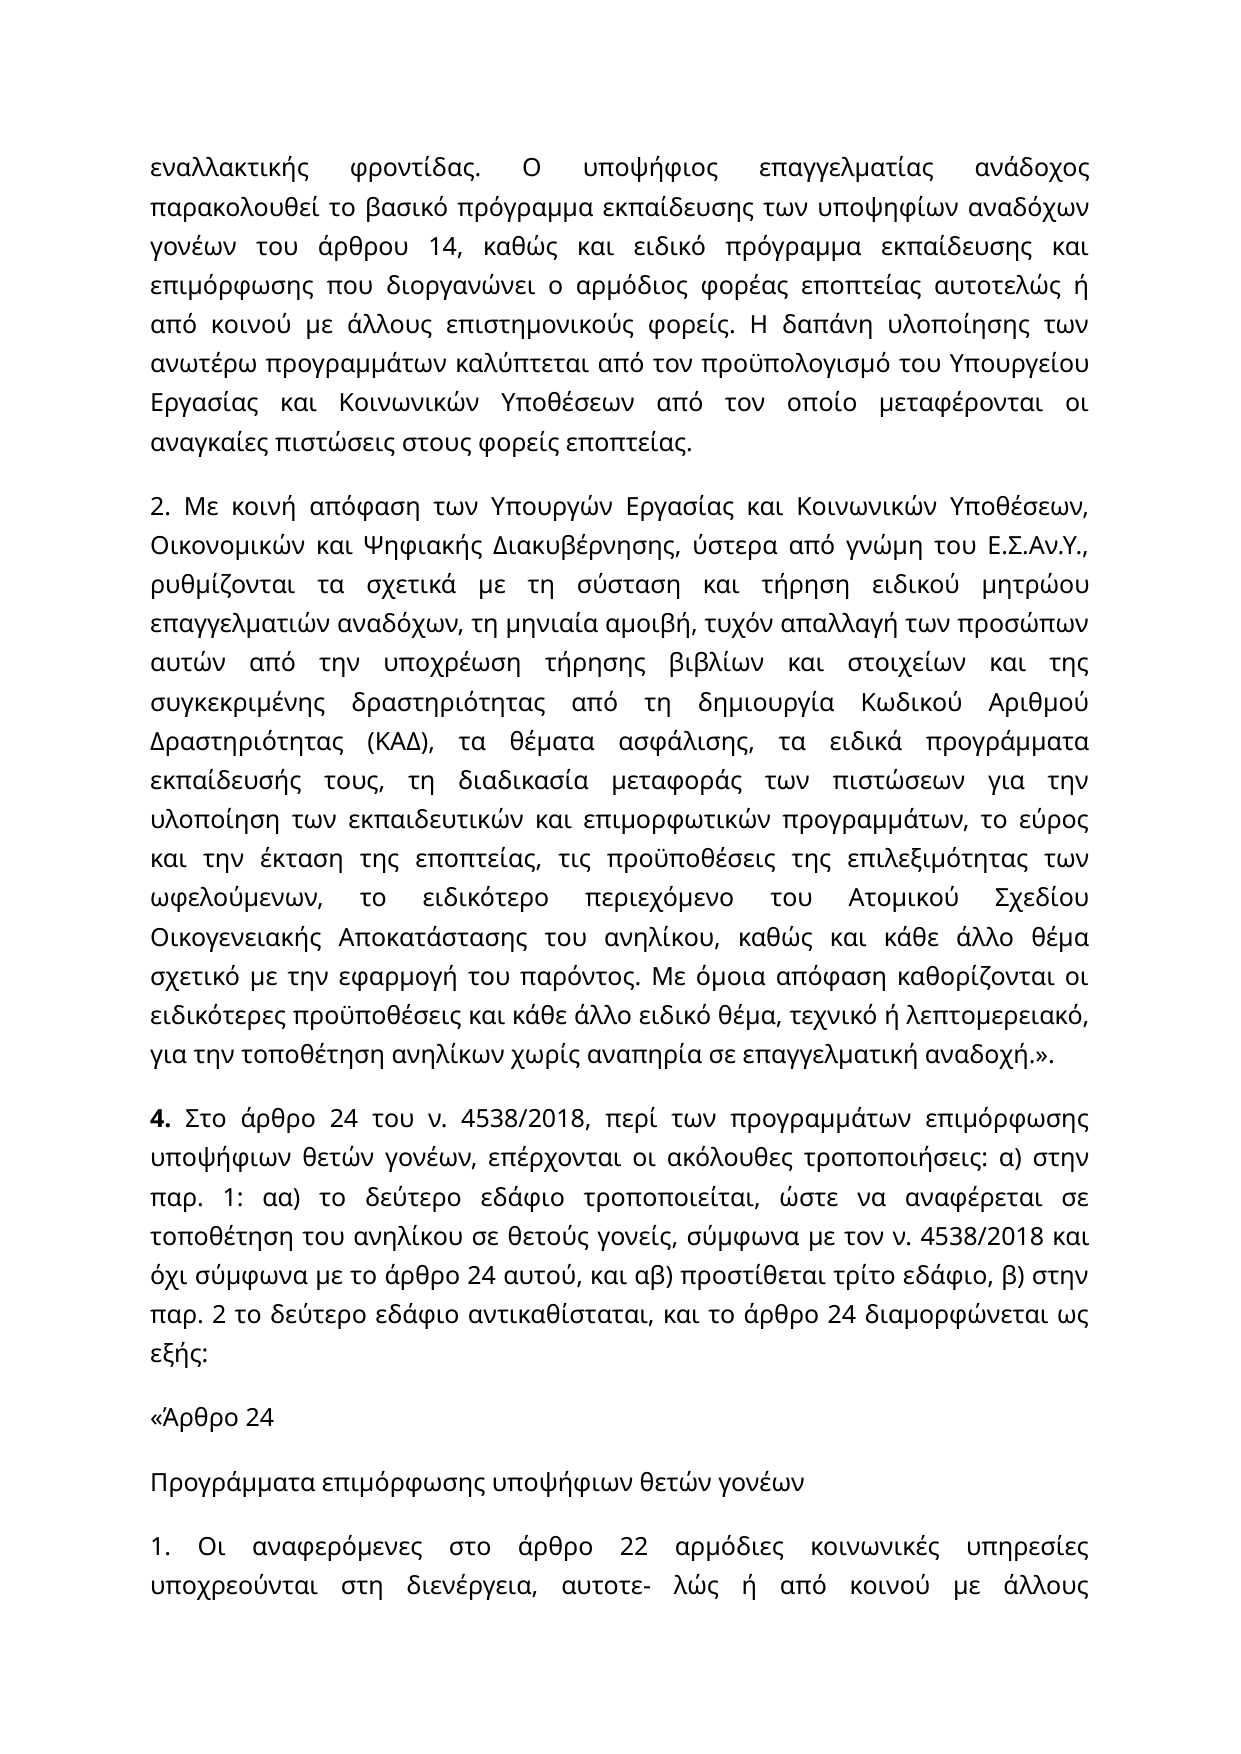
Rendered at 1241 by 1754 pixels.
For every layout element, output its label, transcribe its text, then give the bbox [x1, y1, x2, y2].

text «Άρθρο 24 [150, 1400, 1090, 1434]
text Προγράμματα επιμόρφωσης υποψήφιων θετών γονέων [150, 1464, 1090, 1498]
text εναλλακτικής φροντίδας. Ο υποψήφιος επαγγελματίας ανάδοχος παρακολουθεί το βασικό πρόγραμμα εκπαίδευσης των υποψηφίων αναδόχων γονέων του άρθρου 14, καθώς και ειδικό πρόγραμμα εκπαίδευσης και επιμόρφωσης που διοργανώνει ο αρμόδιος φορέας εποπτείας αυτοτελώς ή από κοινού με άλλους επιστημονικούς φορείς. Η δαπάνη υλοποίησης των ανωτέρω προγραμμάτων καλύπτεται από τον προϋπολογισμό του Υπουργείου Εργασίας και Κοινωνικών Υποθέσεων από τον οποίο μεταφέρονται οι αναγκαίες πιστώσεις στους φορείς εποπτείας. [150, 150, 1090, 458]
text 4. Στο άρθρο 24 του ν. 4538/2018, περί των προγραμμάτων επιμόρφωσης υποψήφιων θετών γονέων, επέρχονται οι ακόλουθες τροποποιήσεις: α) στην παρ. 1: αα) το δεύτερο εδάφιο τροποποιείται, ώστε να αναφέρεται σε τοποθέτηση του ανηλίκου σε θετούς γονείς, σύμφωνα με τον ν. 4538/2018 και όχι σύμφωνα με το άρθρο 24 αυτού, και αβ) προστίθεται τρίτο εδάφιο, β) στην παρ. 2 το δεύτερο εδάφιο αντικαθίσταται, και το άρθρο 24 διαμορφώνεται ως εξής: [150, 1101, 1090, 1370]
text 1. Οι αναφερόμενες στο άρθρο 22 αρμόδιες κοινωνικές υπηρεσίες υποχρεούνται στη διενέργεια, αυτοτε- λώς ή από κοινού με άλλους [150, 1528, 1090, 1602]
text 2. Με κοινή απόφαση των Υπουργών Εργασίας και Κοινωνικών Υποθέσεων, Οικονομικών και Ψηφιακής Διακυβέρνησης, ύστερα από γνώμη του Ε.Σ.Αν.Υ., ρυθμίζονται τα σχετικά με τη σύσταση και τήρηση ειδικού μητρώου επαγγελματιών αναδόχων, τη μηνιαία αμοιβή, τυχόν απαλλαγή των προσώπων αυτών από την υποχρέωση τήρησης βιβλίων και στοιχείων και της συγκεκριμένης δραστηριότητας από τη δημιουργία Κωδικού Αριθμού Δραστηριότητας (ΚΑΔ), τα θέματα ασφάλισης, τα ειδικά προγράμματα εκπαίδευσής τους, τη διαδικασία μεταφοράς των πιστώσεων για την υλοποίηση των εκπαιδευτικών και επιμορφωτικών προγραμμάτων, το εύρος και την έκταση της εποπτείας, τις προϋποθέσεις της επιλεξιμότητας των ωφελούμενων, το ειδικότερο περιεχόμενο του Ατομικού Σχεδίου Οικογενειακής Αποκατάστασης του ανηλίκου, καθώς και κάθε άλλο θέμα σχετικό με την εφαρμογή του παρόντος. Με όμοια απόφαση καθορίζονται οι ειδικότερες προϋποθέσεις και κάθε άλλο ειδικό θέμα, τεχνικό ή λεπτομερειακό, για την τοποθέτηση ανηλίκων χωρίς αναπηρία σε επαγγελματική αναδοχή.». [150, 488, 1090, 1071]
